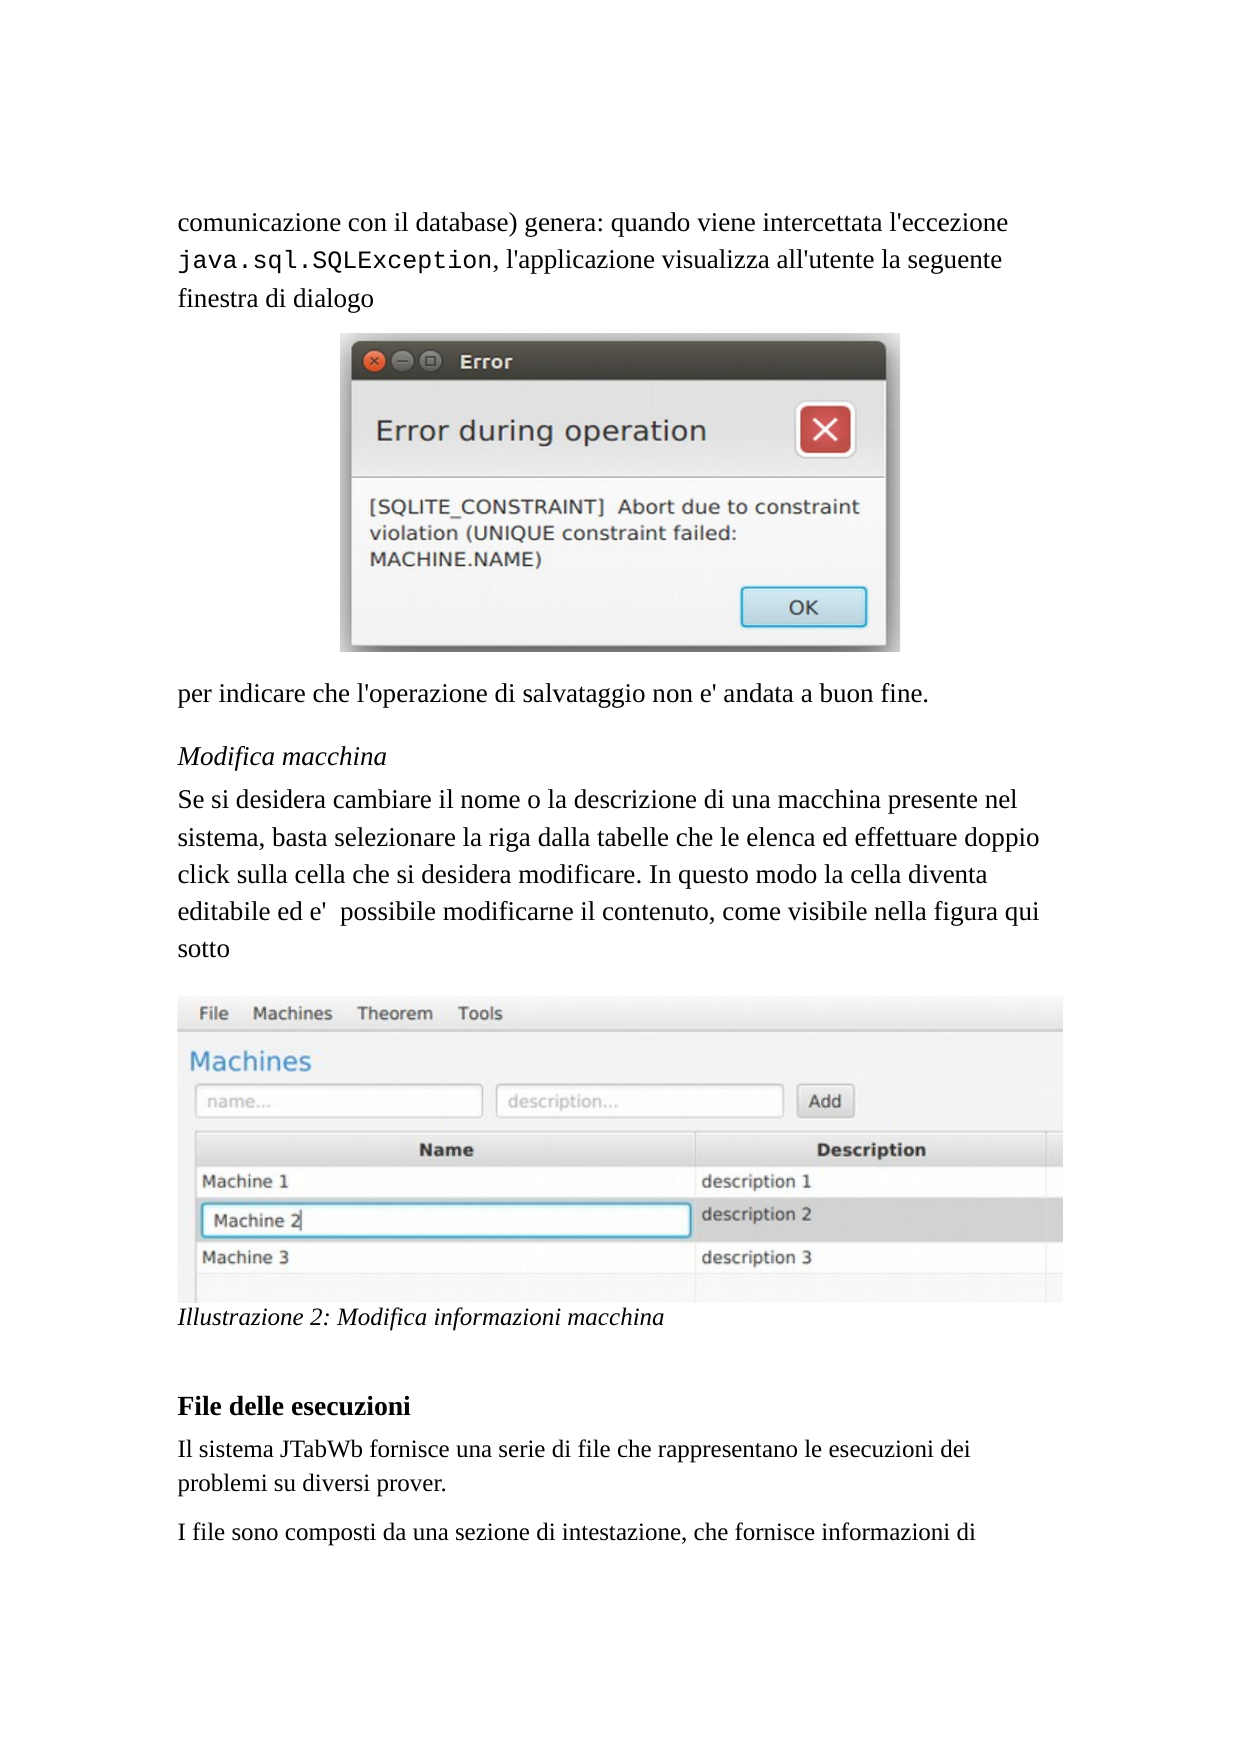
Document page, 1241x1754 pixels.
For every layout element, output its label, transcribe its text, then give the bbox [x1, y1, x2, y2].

text Se si desidera cambiare il nome o la descrizione di una macchina presente nel sistema, basta selezionare la riga dalla tabelle che le elenca ed effettuare doppio click sulla cella che si desidera modificare. In questo modo la cella diventa editabile ed e' possibile modificarne il contenuto, come visibile nella figura qui sotto [177, 783, 1063, 964]
subtitle File delle esecuzioni [177, 1389, 1063, 1421]
text per indicare che l'operazione di salvataggio non e' andata a buon fine. [177, 677, 1063, 708]
subtitle Modifica macchina [177, 740, 1063, 771]
text I file sono composti da una sezione di intestazione, che fornisce informazioni di [177, 1517, 1063, 1546]
text Il sistema JTabWb fornisce una serie di file che rappresentano le esecuzioni dei problemi su diversi prover. [177, 1434, 1063, 1497]
picture [177, 996, 1063, 1303]
picture [340, 333, 901, 652]
text Illustrazione 2: Modifica informazioni macchina [177, 1303, 1063, 1331]
text comunicazione con il database) genera: quando viene intercettata l'eccezione java.sql.SQLException, l'applicazione visualizza all'utente la seguente finestra di dialogo [177, 206, 1063, 313]
